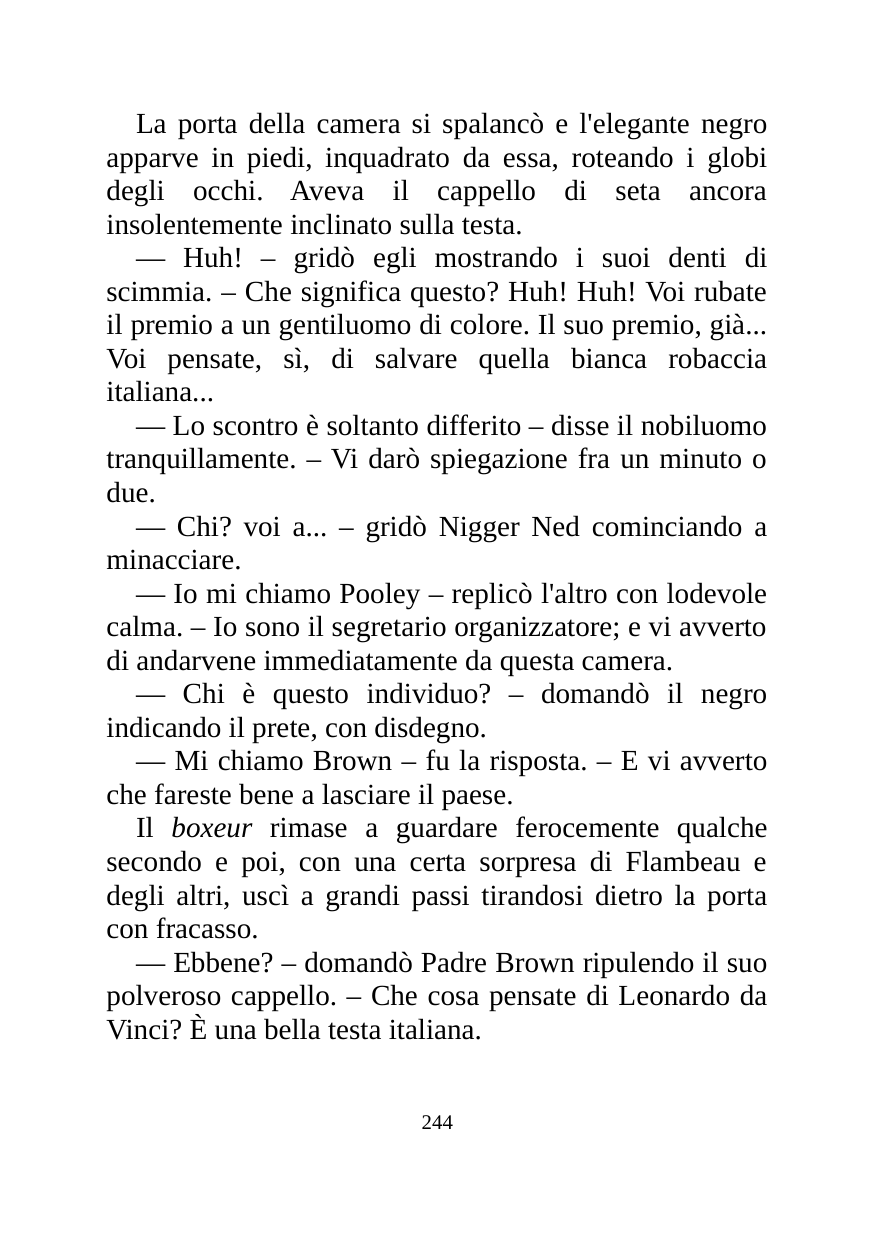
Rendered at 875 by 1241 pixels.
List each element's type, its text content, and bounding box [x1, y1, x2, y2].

text Il boxeur rimase a guardare ferocemente qualche secondo e poi, con una certa sorpresa di Flambeau e degli altri, uscì a grandi passi tirandosi dietro la porta con fracasso. [106, 811, 768, 945]
text La porta della camera si spalancò e l'elegante negro apparve in piedi, inquadrato da essa, roteando i globi degli occhi. Aveva il cappello di seta ancora insolentemente inclinato sulla testa. [106, 106, 768, 240]
text — Ebbene? – domandò Padre Brown ripulendo il suo polveroso cappello. – Che cosa pensate di Leonardo da Vinci? È una bella testa italiana. [106, 945, 768, 1045]
text — Mi chiamo Brown – fu la risposta. – E vi avverto che fareste bene a lasciare il paese. [106, 743, 768, 811]
text — Chi è questo individuo? – domandò il negro indicando il prete, con disdegno. [106, 676, 768, 743]
text — Lo scontro è soltanto differito – disse il nobiluomo tranquillamente. – Vi darò spiegazione fra un minuto o due. [106, 408, 768, 509]
text — Huh! – gridò egli mostrando i suoi denti di scimmia. – Che significa questo? Huh! Huh! Voi rubate il premio a un gentiluomo di colore. Il suo premio, già... Voi pensate, sì, di salvare quella bianca robaccia italiana... [106, 240, 768, 408]
text — Chi? voi a... – gridò Nigger Ned cominciando a minacciare. [106, 509, 768, 576]
text — Io mi chiamo Pooley – replicò l'altro con lodevole calma. – Io sono il segretario organizzatore; e vi avverto di andarvene immediatamente da questa camera. [106, 576, 768, 676]
